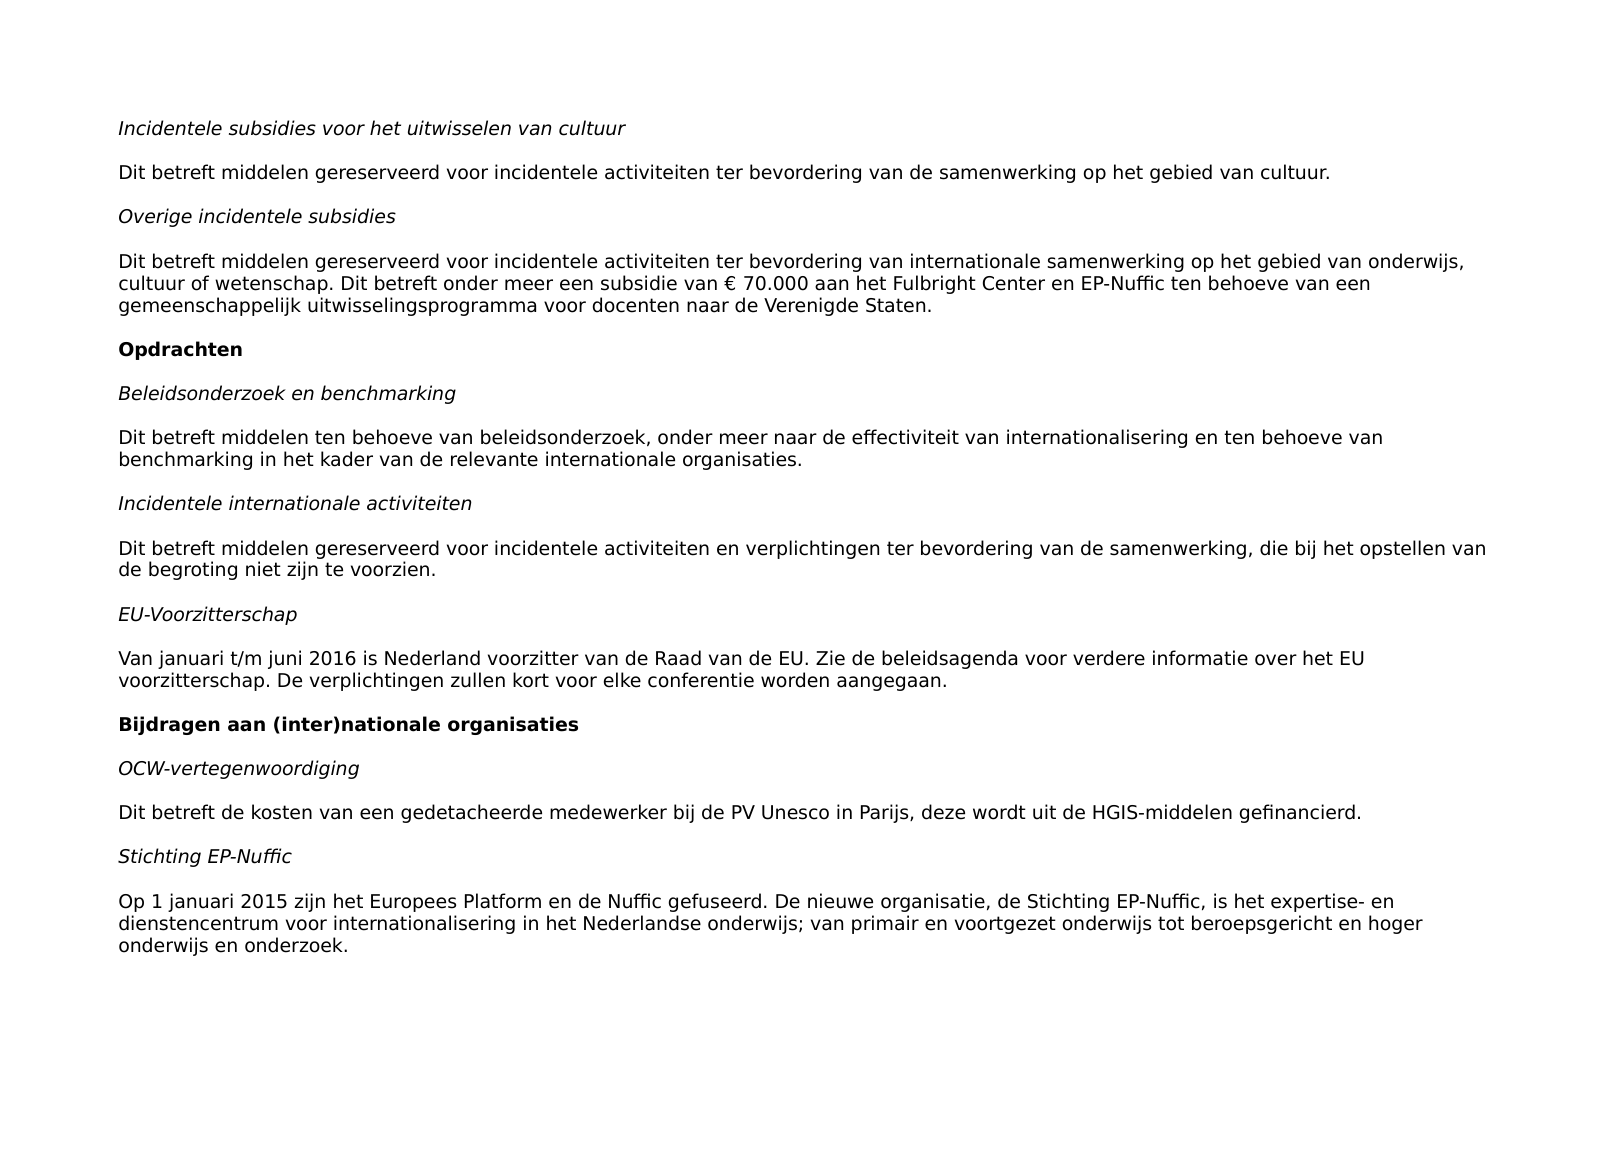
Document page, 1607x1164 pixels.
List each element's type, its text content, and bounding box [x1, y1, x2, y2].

text Van januari t/m juni 2016 is Nederland voorzitter van de Raad van de EU. Zie de beleidsagenda voor verdere informatie over het EU voorzitterschap. De verplichtingen zullen kort voor elke conferentie worden aangegaan. [118, 648, 1488, 692]
text Dit betreft middelen gereserveerd voor incidentele activiteiten ter bevordering van internationale samenwerking op het gebied van onderwijs, cultuur of wetenschap. Dit betreft onder meer een subsidie van € 70.000 aan het Fulbright Center en EP-Nuffic ten behoeve van een gemeenschappelijk uitwisselingsprogramma voor docenten naar de Verenigde Staten. [118, 251, 1488, 317]
subtitle OCW-vertegenwoordiging [118, 758, 1488, 780]
subtitle Bijdragen aan (inter)nationale organisaties [118, 714, 1488, 736]
subtitle Incidentele subsidies voor het uitwisselen van cultuur [118, 118, 1488, 140]
subtitle Incidentele internationale activiteiten [118, 493, 1488, 515]
text Dit betreft middelen gereserveerd voor incidentele activiteiten ter bevordering van de samenwerking op het gebied van cultuur. [118, 162, 1488, 184]
text Dit betreft middelen gereserveerd voor incidentele activiteiten en verplichtingen ter bevordering van de samenwerking, die bij het opstellen van de begroting niet zijn te voorzien. [118, 537, 1488, 581]
subtitle Opdrachten [118, 339, 1488, 361]
subtitle Beleidsonderzoek en benchmarking [118, 383, 1488, 405]
subtitle Stichting EP-Nuffic [118, 846, 1488, 868]
subtitle Overige incidentele subsidies [118, 206, 1488, 228]
subtitle EU-Voorzitterschap [118, 603, 1488, 626]
text Op 1 januari 2015 zijn het Europees Platform en de Nuffic gefuseerd. De nieuwe organisatie, de Stichting EP-Nuffic, is het expertise- en dienstencentrum voor internationalisering in het Nederlandse onderwijs; van primair en voortgezet onderwijs tot beroepsgericht en hoger onderwijs en onderzoek. [118, 891, 1488, 956]
text Dit betreft de kosten van een gedetacheerde medewerker bij de PV Unesco in Parijs, deze wordt uit de HGIS-middelen gefinancierd. [118, 802, 1488, 824]
text Dit betreft middelen ten behoeve van beleidsonderzoek, onder meer naar de effectiviteit van internationalisering en ten behoeve van benchmarking in het kader van de relevante internationale organisaties. [118, 427, 1488, 471]
